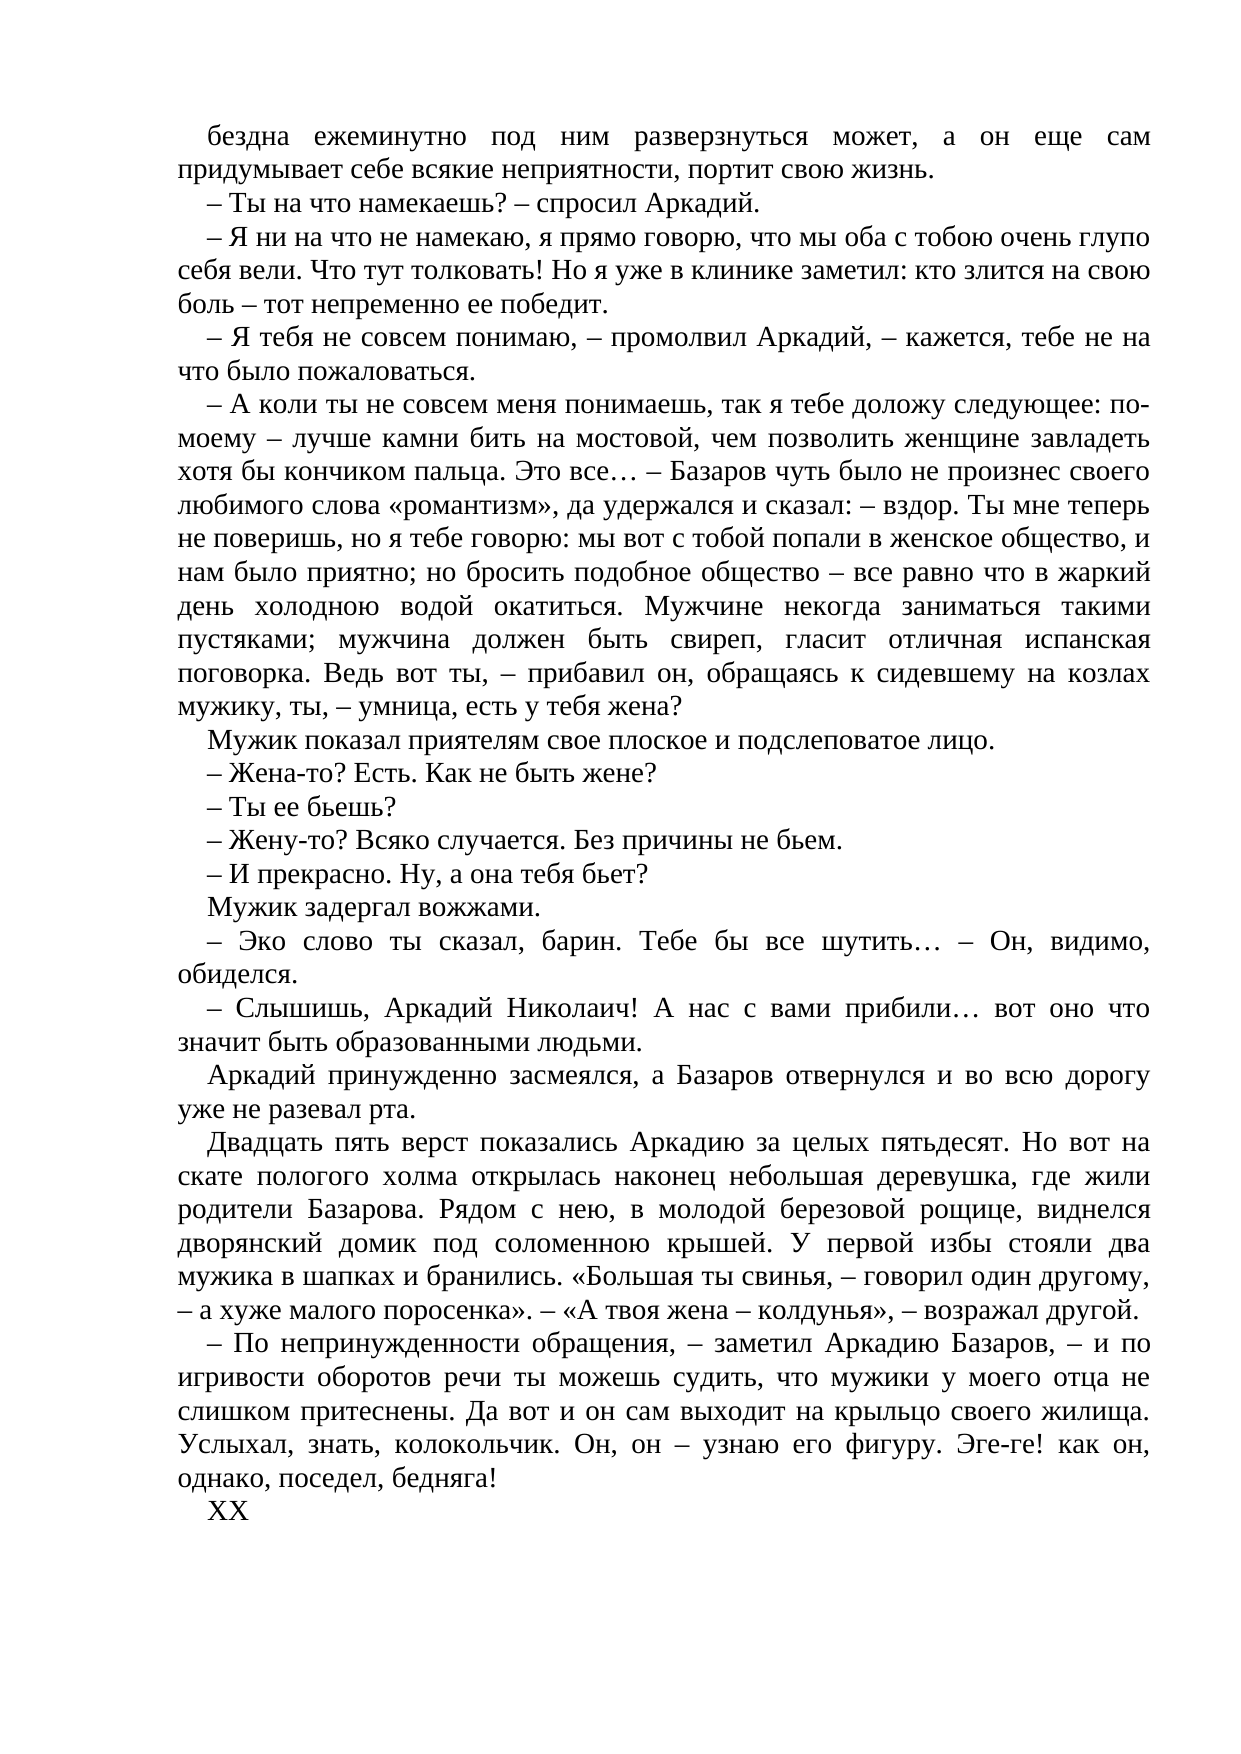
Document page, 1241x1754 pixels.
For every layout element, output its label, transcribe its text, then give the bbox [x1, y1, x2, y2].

text – По непринужденности обращения, – заметил Аркадию Базаров, – и по игривости оборотов речи ты можешь судить, что мужики у моего отца не слишком притеснены. Да вот и он сам выходит на крыльцо своего жилища. Услыхал, знать, колокольчик. Он, он – узнаю его фигуру. Эге-ге! как он, однако, поседел, бедняга! [177, 1326, 1152, 1493]
text – Я ни на что не намекаю, я прямо говорю, что мы оба с тобою очень глупо себя вели. Что тут толковать! Но я уже в клинике заметил: кто злится на свою боль – тот непременно ее победит. [177, 219, 1152, 319]
text – Я тебя не совсем понимаю, – промолвил Аркадий, – кажется, тебе не на что было пожаловаться. [177, 319, 1152, 386]
text бездна ежеминутно под ним разверзнуться может, а он еще сам придумывает себе всякие неприятности, портит свою жизнь. [177, 118, 1152, 185]
text – А коли ты не совсем меня понимаешь, так я тебе доложу следующее: по-моему – лучше камни бить на мостовой, чем позволить женщине завладеть хотя бы кончиком пальца. Это все… – Базаров чуть было не произнес своего любимого слова «романтизм», да удержался и сказал: – вздор. Ты мне теперь не поверишь, но я тебе говорю: мы вот с тобой попали в женское общество, и нам было приятно; но бросить подобное общество – все равно что в жаркий день холодною водой окатиться. Мужчине некогда заниматься такими пустяками; мужчина должен быть свиреп, гласит отличная испанская поговорка. Ведь вот ты, – прибавил он, обращаясь к сидевшему на козлах мужику, ты, – умница, есть у тебя жена? [177, 386, 1152, 722]
text Мужик показал приятелям свое плоское и подслеповатое лицо. [177, 722, 1152, 755]
text Двадцать пять верст показались Аркадию за целых пятьдесят. Но вот на скате пологого холма открылась наконец небольшая деревушка, где жили родители Базарова. Рядом с нею, в молодой березовой рощице, виднелся дворянский домик под соломенною крышей. У первой избы стояли два мужика в шапках и бранились. «Большая ты свинья, – говорил один другому, – а хуже малого поросенка». – «А твоя жена – колдунья», – возражал другой. [177, 1124, 1152, 1326]
text – Жена-то? Есть. Как не быть жене? [177, 755, 1152, 789]
text XX [177, 1493, 1152, 1527]
text – Слышишь, Аркадий Николаич! А нас с вами прибили… вот оно что значит быть образованными людьми. [177, 990, 1152, 1057]
text Аркадий принужденно засмеялся, а Базаров отвернулся и во всю дорогу уже не разевал рта. [177, 1057, 1152, 1124]
text Мужик задергал вожжами. [177, 889, 1152, 923]
text – Ты на что намекаешь? – спросил Аркадий. [177, 185, 1152, 219]
text – Эко слово ты сказал, барин. Тебе бы все шутить… – Он, видимо, обиделся. [177, 923, 1152, 990]
text – Ты ее бьешь? [177, 789, 1152, 822]
text – И прекрасно. Ну, а она тебя бьет? [177, 856, 1152, 889]
text – Жену-то? Всяко случается. Без причины не бьем. [177, 822, 1152, 856]
